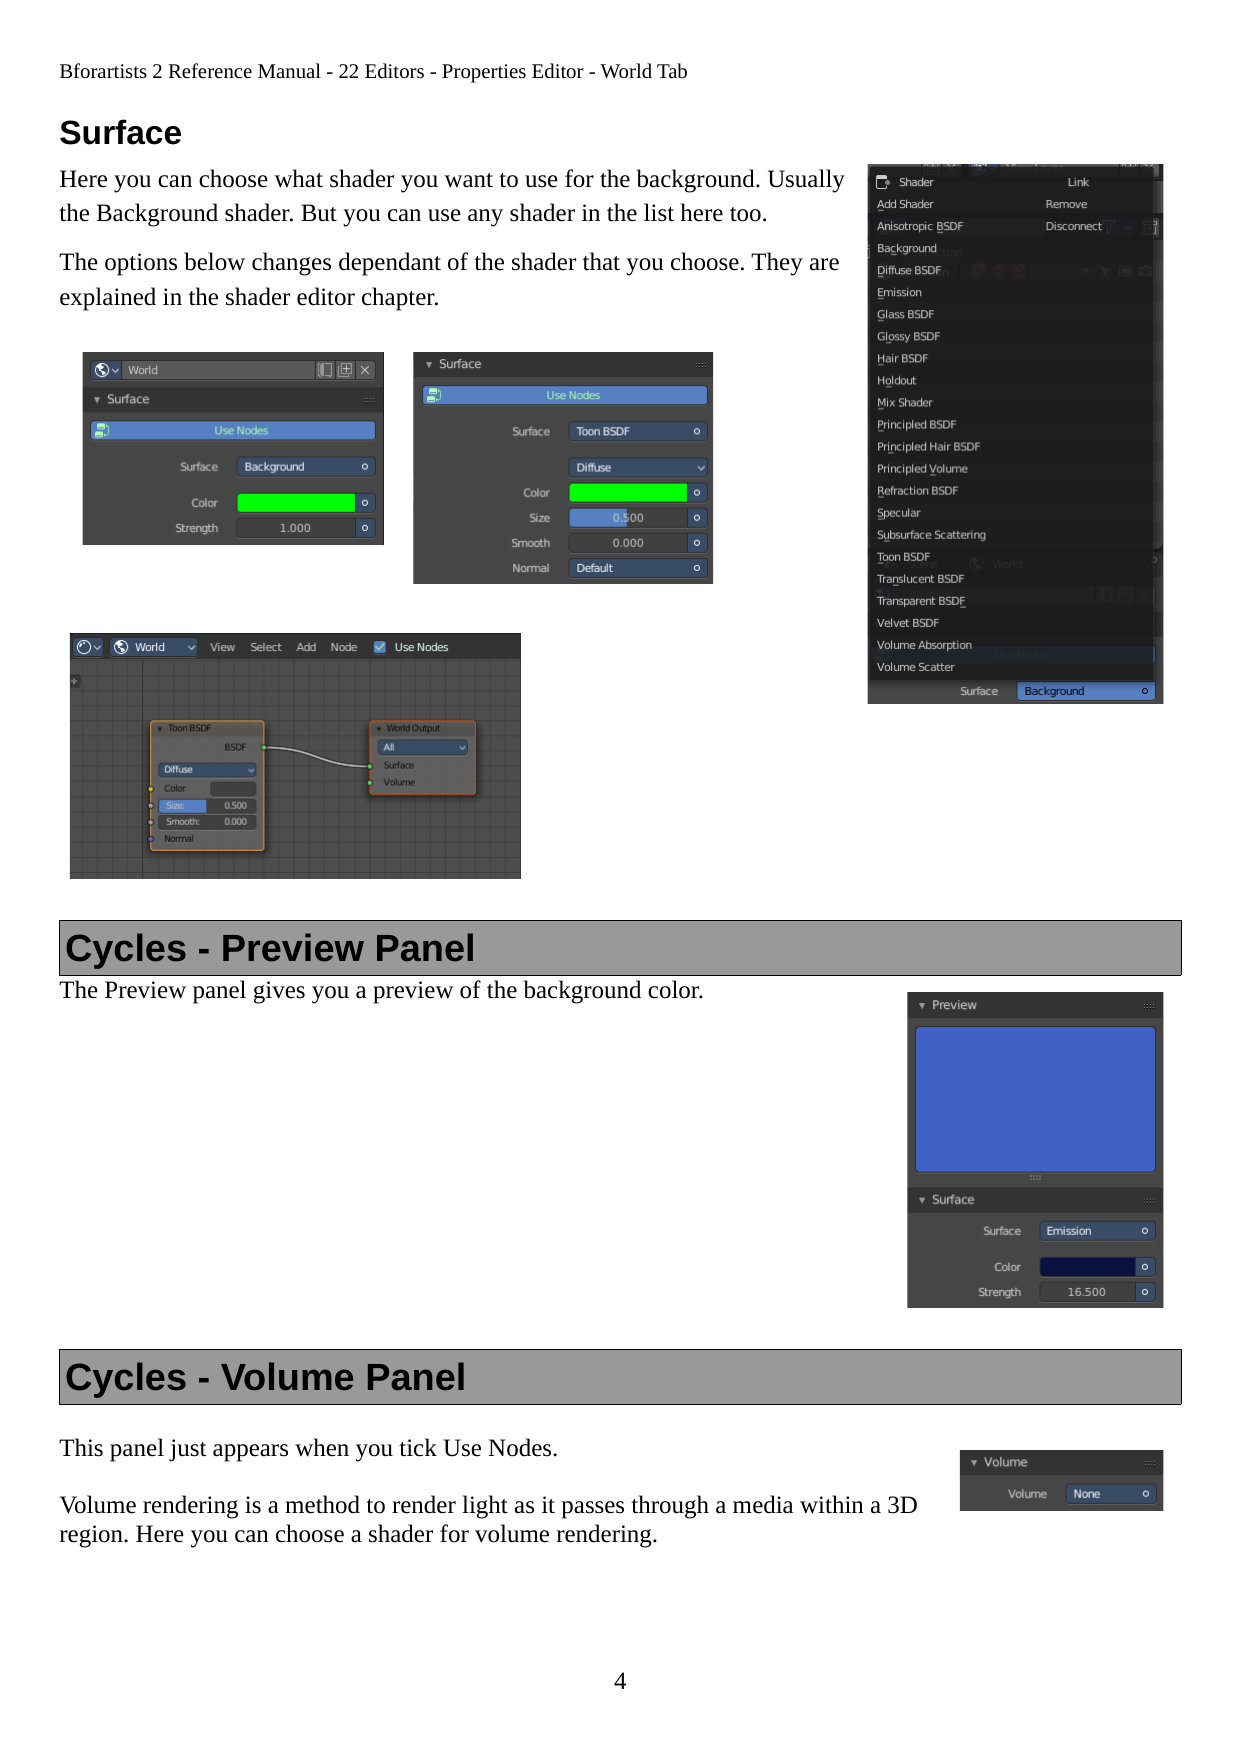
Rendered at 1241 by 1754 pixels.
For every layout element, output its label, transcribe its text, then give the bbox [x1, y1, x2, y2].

text The options below changes dependant of the shader that you choose. They are explained in the shader editor chapter. [59, 247, 867, 311]
text The Preview panel gives you a preview of the background color. [59, 976, 1181, 1004]
picture [907, 992, 1164, 1308]
text Here you can choose what shader you want to use for the background. Usually the Background shader. But you can use any shader in the list here too. [59, 164, 867, 227]
text This panel just appears when you tick Use Nodes. [59, 1433, 1181, 1461]
picture [867, 164, 1164, 704]
picture [959, 1450, 1164, 1511]
picture [413, 352, 714, 584]
picture [69, 633, 521, 879]
table_header Cycles - Preview Panel [60, 921, 1181, 975]
subtitle Surface [59, 113, 1181, 151]
text Volume rendering is a method to render light as it passes through a media within a 3D region. Here you can choose a shader for volume rendering. [59, 1490, 1181, 1548]
table_header Cycles - Volume Panel [60, 1350, 1181, 1404]
picture [82, 352, 384, 545]
